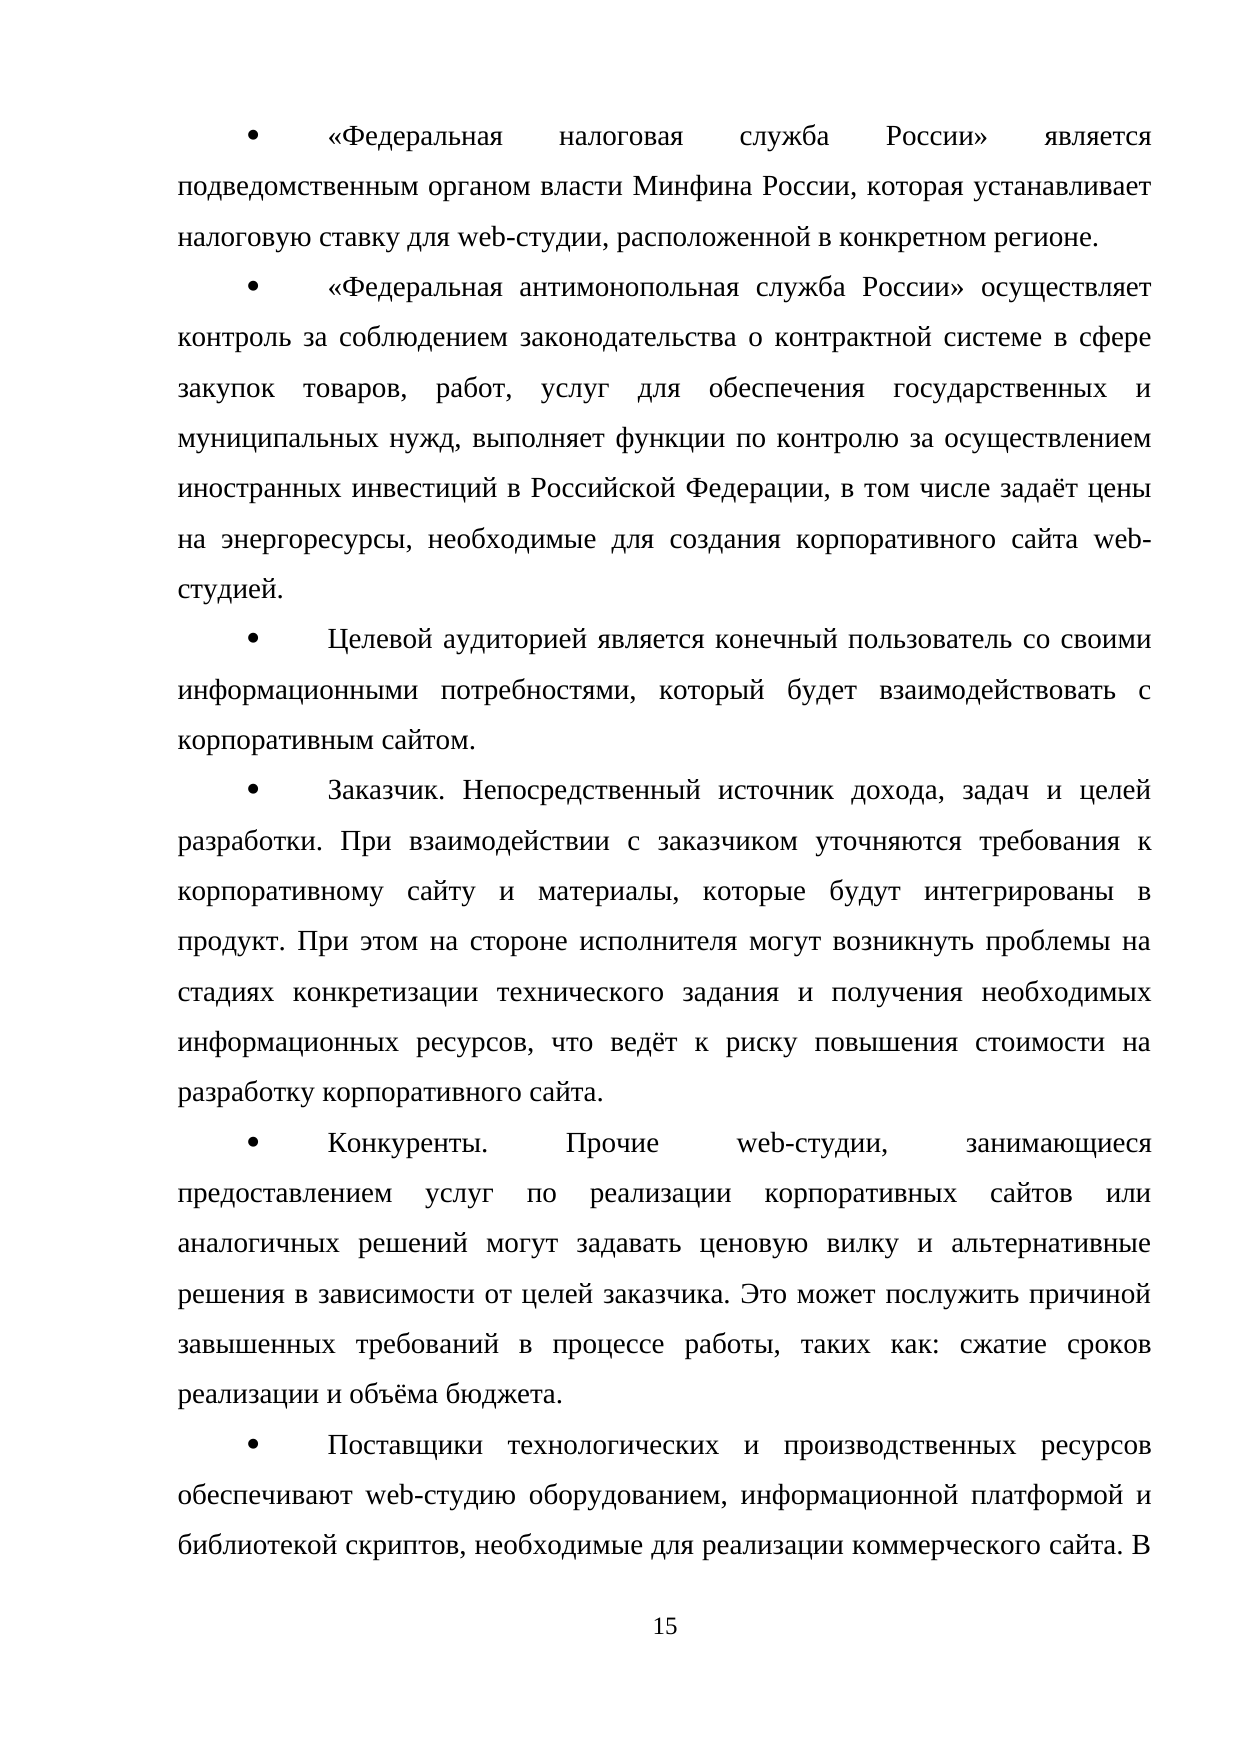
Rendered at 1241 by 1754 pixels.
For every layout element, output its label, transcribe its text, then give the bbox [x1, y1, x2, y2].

list Конкуренты. Прочие web-студии, занимающиеся предоставлением услуг по реализации корпоративных сайтов или аналогичных решений могут задавать ценовую вилку и альтернативные решения в зависимости от целей заказчика. Это может послужить причиной завышенных требований в процессе работы, таких как: сжатие сроков реализации и объёма бюджета. [177, 1125, 1152, 1410]
list Целевой аудиторией является конечный пользователь со своими информационными потребностями, который будет взаимодействовать с корпоративным сайтом. [177, 621, 1152, 756]
list «Федеральная налоговая служба России» является подведомственным органом власти Минфина России, которая устанавливает налоговую ставку для web-студии, расположенной в конкретном регионе. [177, 118, 1152, 252]
list Заказчик. Непосредственный источник дохода, задач и целей разработки. При взаимодействии с заказчиком уточняются требования к корпоративному сайту и материалы, которые будут интегрированы в продукт. При этом на стороне исполнителя могут возникнуть проблемы на стадиях конкретизации технического задания и получения необходимых информационных ресурсов, что ведёт к риску повышения стоимости на разработку корпоративного сайта. [177, 772, 1152, 1108]
list Поставщики технологических и производственных ресурсов обеспечивают web-студию оборудованием, информационной платформой и библиотекой скриптов, необходимые для реализации коммерческого сайта. В [177, 1427, 1152, 1561]
list «Федеральная антимонопольная служба России» осуществляет контроль за соблюдением законодательства о контрактной системе в сфере закупок товаров, работ, услуг для обеспечения государственных и муниципальных нужд, выполняет функции по контролю за осуществлением иностранных инвестиций в Российской Федерации, в том числе задаёт цены на энергоресурсы, необходимые для создания корпоративного сайта web-студией. [177, 269, 1152, 605]
